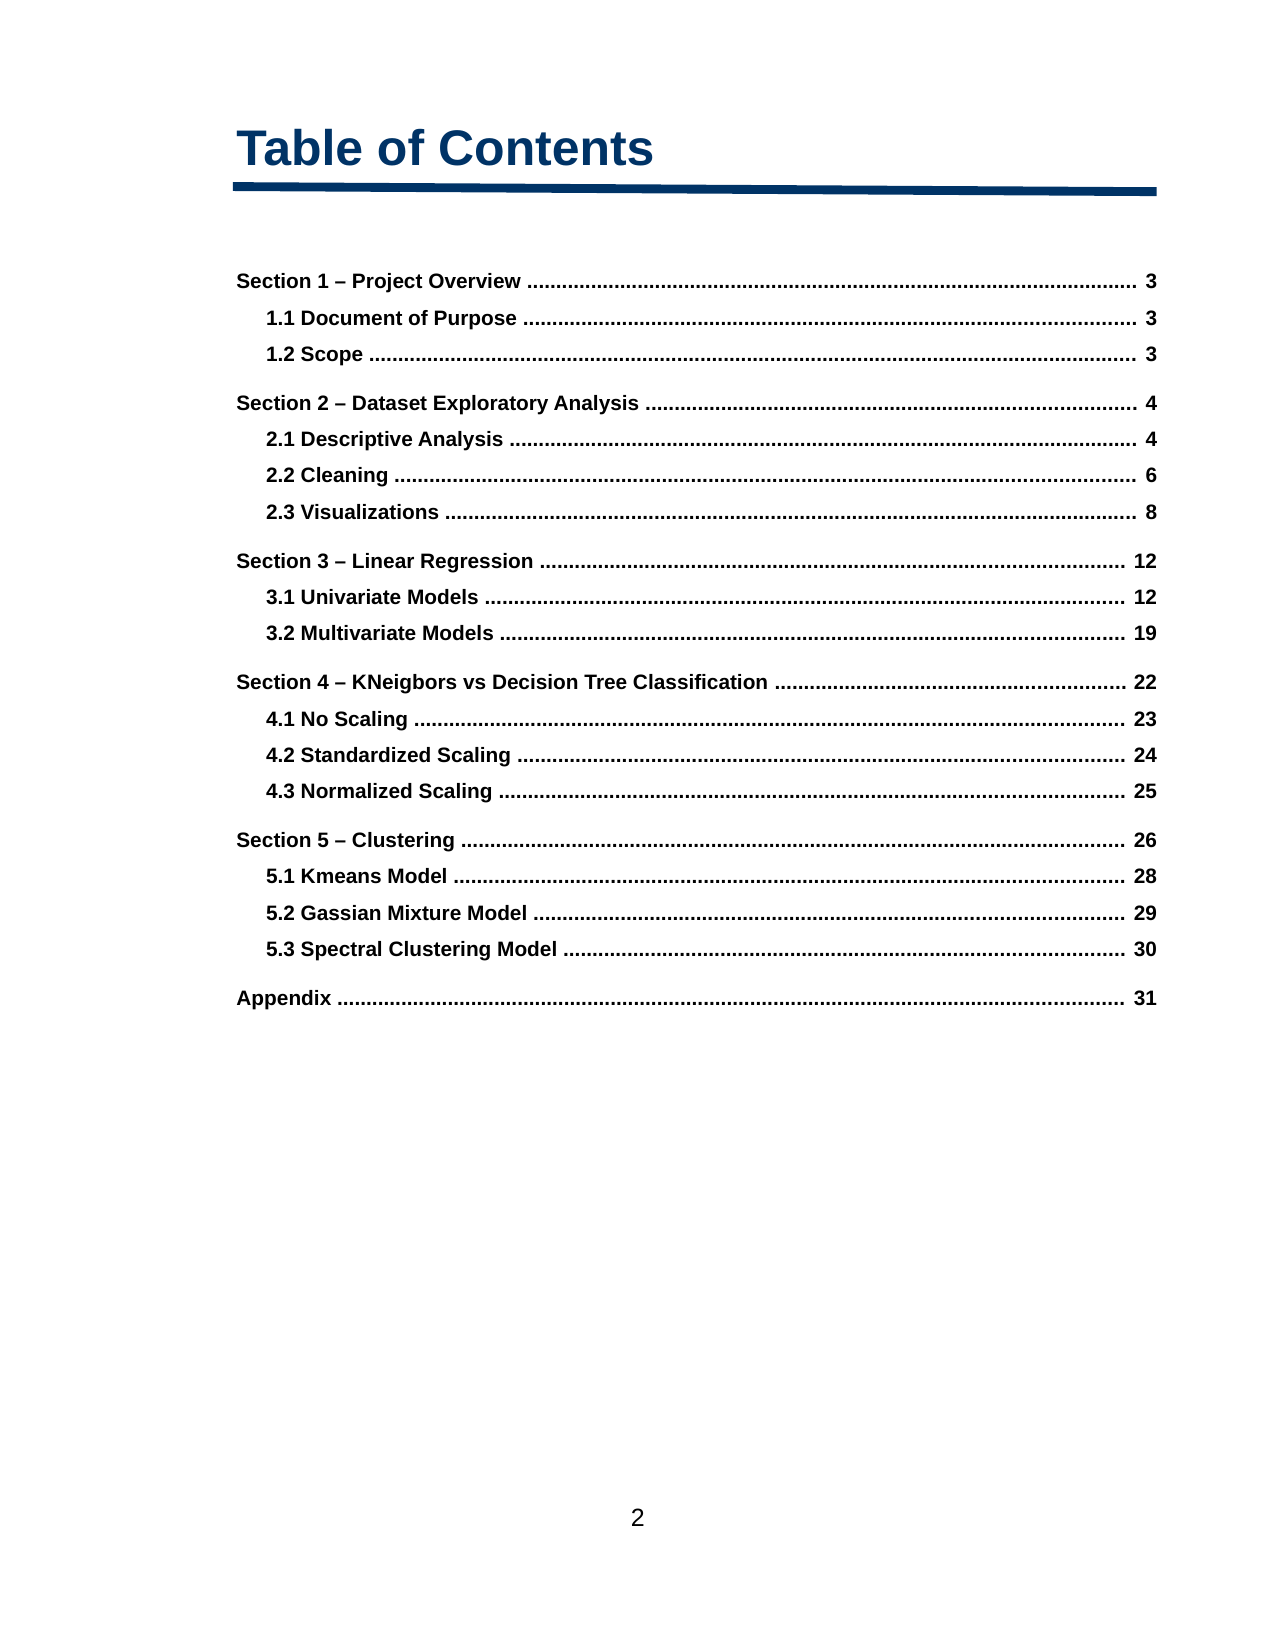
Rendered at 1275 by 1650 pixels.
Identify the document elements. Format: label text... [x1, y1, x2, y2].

text 3.1 Univariate Models 12 [266, 585, 1157, 609]
text 2.3 Visualizations 8 [266, 500, 1157, 524]
text 1.1 Document of Purpose 3 [266, 305, 1157, 329]
text Section 3 – Linear Regression 12 [236, 548, 1157, 572]
text 4.2 Standardized Scaling 24 [266, 743, 1157, 767]
text 2.2 Cleaning 6 [266, 463, 1157, 487]
text Section 5 – Clustering 26 [236, 828, 1157, 852]
text 4.3 Normalized Scaling 25 [266, 779, 1157, 803]
text Section 2 – Dataset Exploratory Analysis 4 [236, 391, 1157, 414]
text 5.1 Kmeans Model 28 [266, 864, 1157, 888]
text 5.3 Spectral Clustering Model 30 [266, 937, 1157, 961]
text Section 4 – KNeigbors vs Decision Tree Classification 22 [236, 670, 1157, 694]
text 1.2 Scope 3 [266, 342, 1157, 366]
subtitle Table of Contents [236, 118, 1157, 176]
text 4.1 No Scaling 23 [266, 706, 1157, 730]
text Section 1 – Project Overview 3 [236, 269, 1157, 293]
text 3.2 Multivariate Models 19 [266, 621, 1157, 645]
text Appendix 31 [236, 986, 1157, 1010]
text 2.1 Descriptive Analysis 4 [266, 427, 1157, 451]
text 5.2 Gassian Mixture Model 29 [266, 901, 1157, 925]
